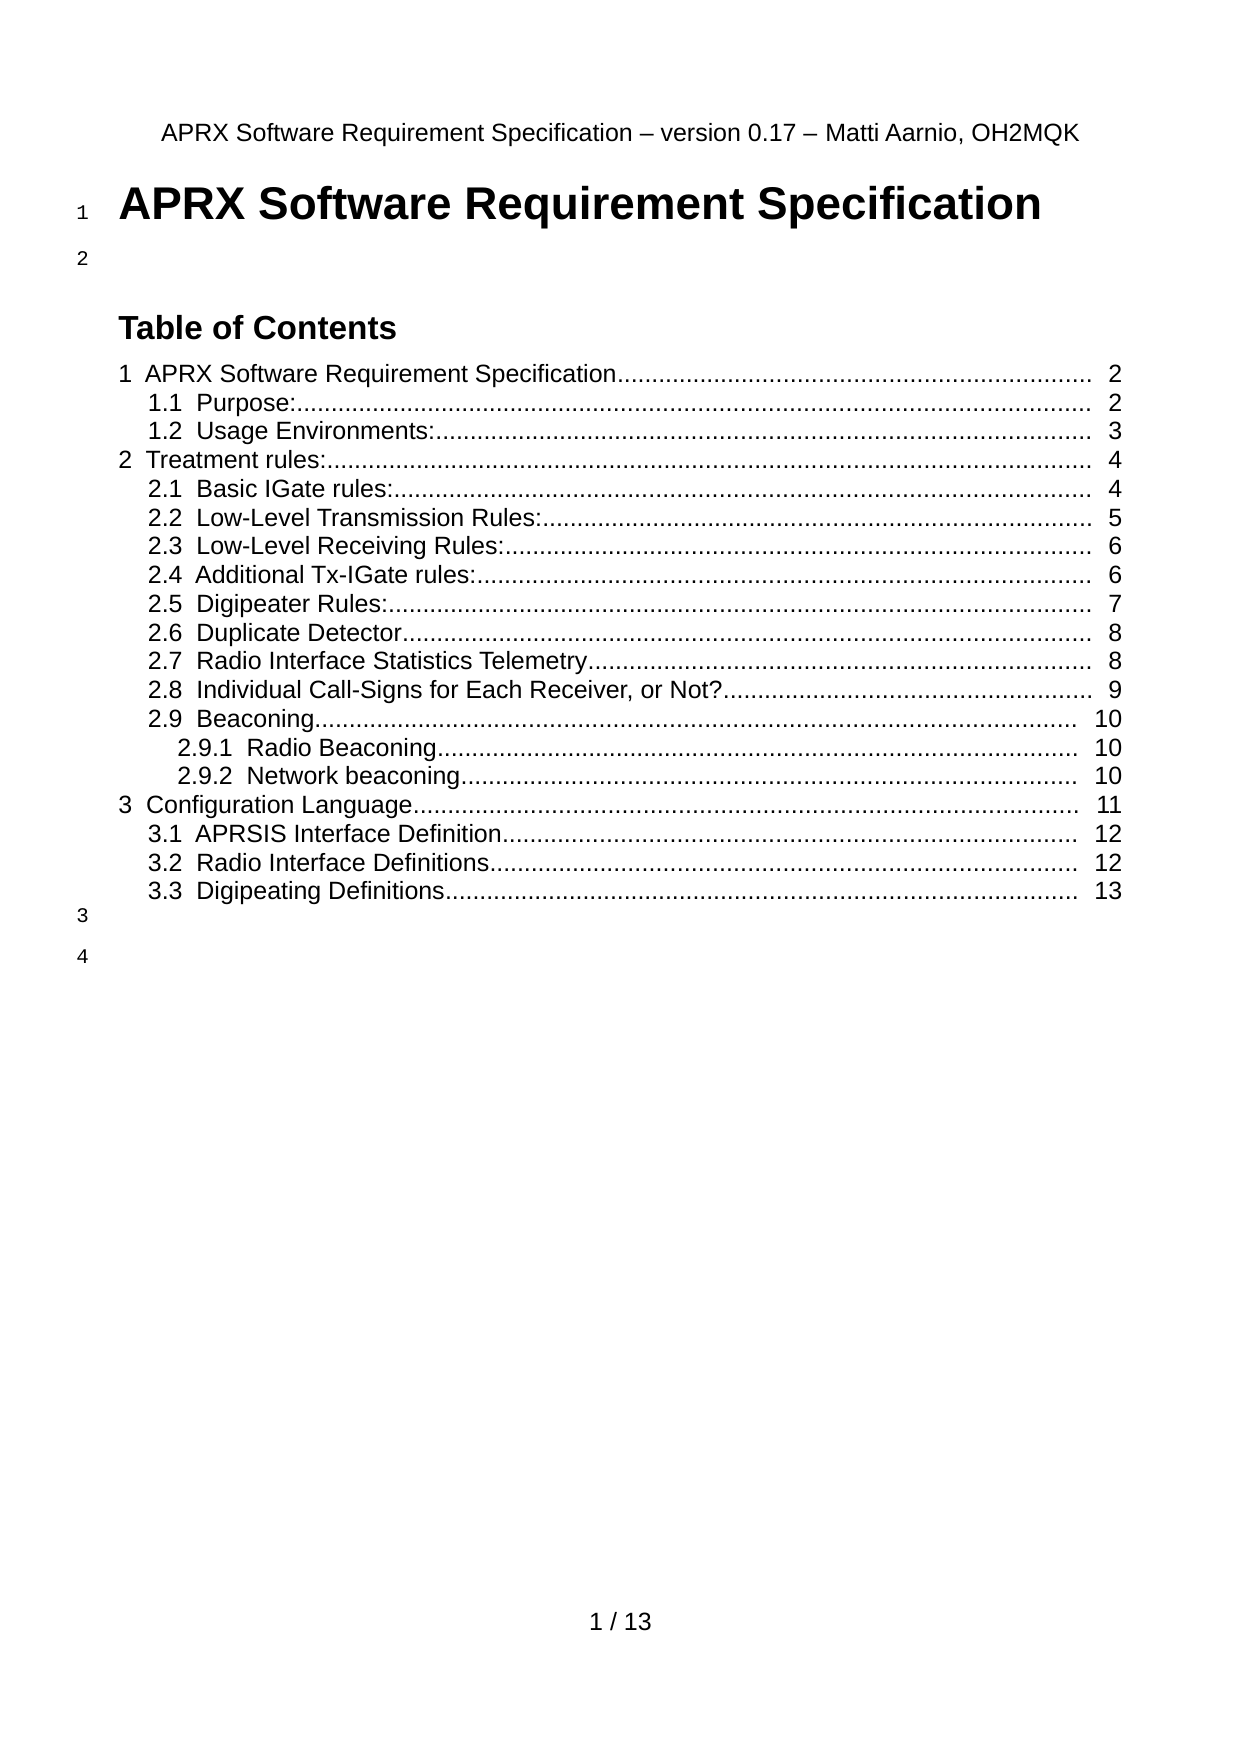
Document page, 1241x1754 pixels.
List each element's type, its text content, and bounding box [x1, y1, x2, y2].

text 3 Configuration Language 11 [118, 790, 1122, 819]
text 1 APRX Software Requirement Specification 2 [118, 359, 1122, 387]
text 2.9.1 Radio Beaconing 10 [177, 732, 1122, 761]
text 1.1 Purpose: 2 [148, 387, 1122, 416]
text 3.2 Radio Interface Definitions 12 [148, 847, 1122, 876]
text 2.8 Individual Call-Signs for Each Receiver, or Not? 9 [148, 675, 1122, 704]
text 3.3 Digipeating Definitions 13 [148, 876, 1122, 905]
text 2.9 Beaconing 10 [148, 704, 1122, 732]
text 2.2 Low-Level Transmission Rules: 5 [148, 502, 1122, 531]
text 2.5 Digipeater Rules: 7 [148, 589, 1122, 617]
text 2.7 Radio Interface Statistics Telemetry 8 [148, 646, 1122, 675]
text 2.4 Additional Tx-IGate rules: 6 [148, 560, 1122, 589]
text 1.2 Usage Environments: 3 [148, 416, 1122, 445]
text 2.6 Duplicate Detector 8 [148, 617, 1122, 646]
text 2.3 Low-Level Receiving Rules: 6 [148, 531, 1122, 560]
text 3.1 APRSIS Interface Definition 12 [148, 819, 1122, 847]
text 2.1 Basic IGate rules: 4 [148, 474, 1122, 502]
text 2.9.2 Network beaconing 10 [177, 761, 1122, 790]
text 2 Treatment rules: 4 [118, 445, 1122, 474]
subtitle Table of Contents [118, 308, 1122, 346]
text APRX Software Requirement Specification [118, 176, 1122, 229]
